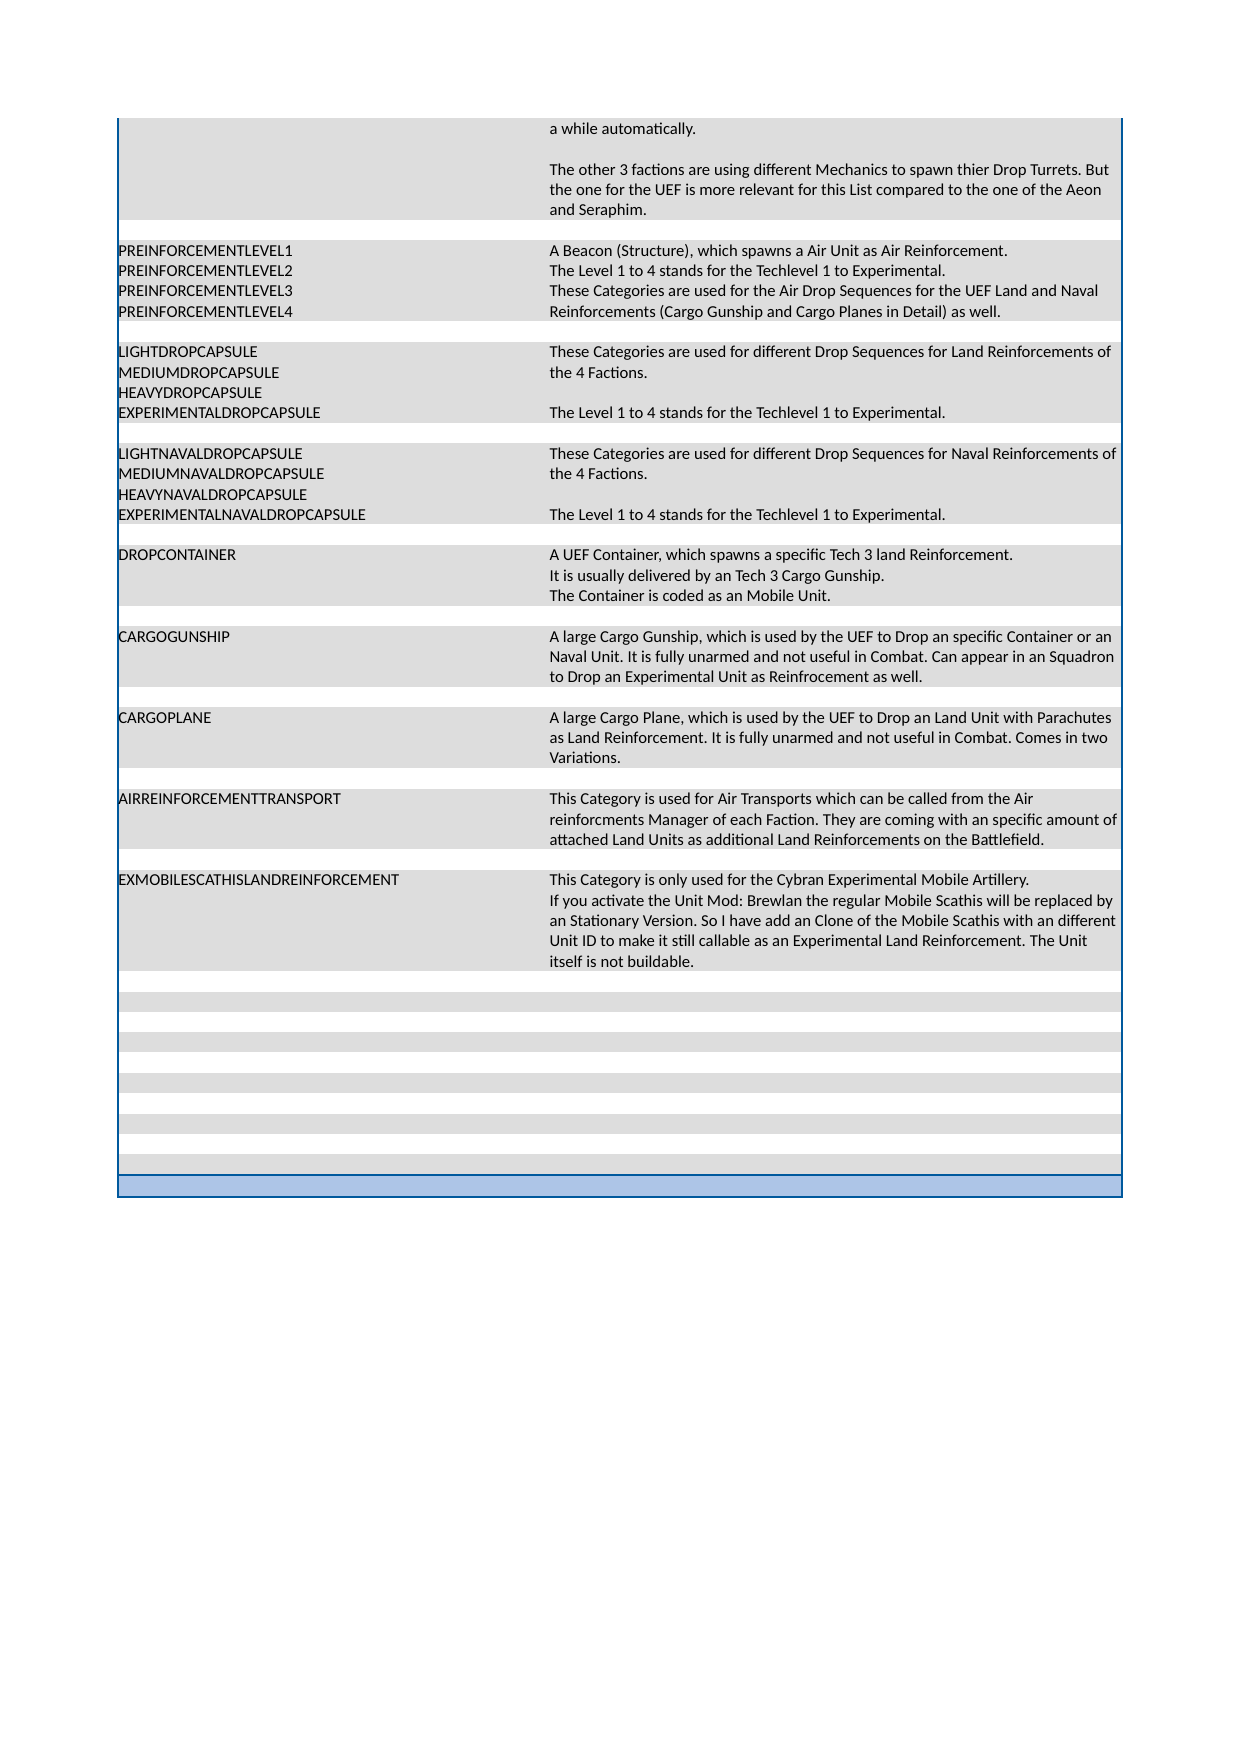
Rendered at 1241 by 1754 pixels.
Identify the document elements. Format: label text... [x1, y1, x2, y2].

table_cell [119, 1134, 549, 1154]
table_cell [549, 849, 1121, 870]
table_cell [549, 606, 1121, 626]
table_cell [549, 687, 1121, 707]
table_cell EXMOBILESCATHISLANDREINFORCEMENT [119, 870, 549, 971]
table_cell A UEF Container, which spawns a specific Tech 3 land Reinforcement. It is usually delivered by an Tech 3 Cargo Gunship. The Container is coded as an Mobile Unit. [549, 545, 1121, 606]
table_cell [119, 606, 549, 626]
table_cell [549, 1134, 1121, 1154]
table_cell A large Cargo Gunship, which is used by the UEF to Drop an specific Container or an Naval Unit. It is fully unarmed and not useful in Combat. Can appear in an Squadron to Drop an Experimental Unit as Reinfrocement as well. [549, 626, 1121, 687]
table_cell [119, 220, 549, 240]
table_cell [549, 1093, 1121, 1113]
table_cell [119, 1012, 549, 1032]
table_cell [549, 1154, 1121, 1174]
table_cell This Category is used for Air Transports which can be called from the Air reinforcments Manager of each Faction. They are coming with an specific amount of attached Land Units as additional Land Reinforcements on the Battlefield. [549, 789, 1121, 849]
table_cell [119, 1053, 549, 1073]
table_cell [119, 1114, 549, 1134]
table_cell LIGHTDROPCAPSULE MEDIUMDROPCAPSULE HEAVYDROPCAPSULE EXPERIMENTALDROPCAPSULE [119, 342, 549, 423]
table_cell [119, 1093, 549, 1113]
table_cell [549, 1073, 1121, 1093]
table_cell [119, 768, 549, 788]
table_cell [119, 1154, 549, 1174]
table_cell DROPCONTAINER [119, 545, 549, 606]
table_cell These Categories are used for different Drop Sequences for Land Reinforcements of the 4 Factions. The Level 1 to 4 stands for the Techlevel 1 to Experimental. [549, 342, 1121, 423]
table_cell [119, 1032, 549, 1052]
table_cell [549, 768, 1121, 788]
table_cell LIGHTNAVALDROPCAPSULE MEDIUMNAVALDROPCAPSULE HEAVYNAVALDROPCAPSULE EXPERIMENTALNAVALDROPCAPSULE [119, 443, 549, 524]
table_cell [549, 992, 1121, 1012]
table_cell A large Cargo Plane, which is used by the UEF to Drop an Land Unit with Parachutes as Land Reinforcement. It is fully unarmed and not useful in Combat. Comes in two Variations. [549, 707, 1121, 768]
table_cell [119, 971, 549, 992]
table_cell These Categories are used for different Drop Sequences for Naval Reinforcements of the 4 Factions. The Level 1 to 4 stands for the Techlevel 1 to Experimental. [549, 443, 1121, 524]
table_cell [549, 1032, 1121, 1052]
table_cell [119, 1073, 549, 1093]
table_cell A Beacon (Structure), which spawns a Air Unit as Air Reinforcement. The Level 1 to 4 stands for the Techlevel 1 to Experimental. These Categories are used for the Air Drop Sequences for the UEF Land and Naval Reinforcements (Cargo Gunship and Cargo Planes in Detail) as well. [549, 240, 1121, 321]
table_cell [119, 687, 549, 707]
table_cell [549, 1012, 1121, 1032]
table_cell [549, 423, 1121, 443]
table_cell CARGOPLANE [119, 707, 549, 768]
table_cell [119, 1176, 549, 1196]
table_cell CARGOGUNSHIP [119, 626, 549, 687]
table_cell [549, 220, 1121, 240]
table_cell This Category is only used for the Cybran Experimental Mobile Artillery. If you activate the Unit Mod: Brewlan the regular Mobile Scathis will be replaced by an Stationary Version. So I have add an Clone of the Mobile Scathis with an different Unit ID to make it still callable as an Experimental Land Reinforcement. The Unit itself is not buildable. [549, 870, 1121, 971]
table_cell [549, 1176, 1121, 1196]
table_cell [119, 992, 549, 1012]
table_cell [549, 1114, 1121, 1134]
table_cell [119, 321, 549, 342]
table_cell [549, 321, 1121, 342]
table_cell a while automatically. The other 3 factions are using different Mechanics to spawn thier Drop Turrets. But the one for the UEF is more relevant for this List compared to the one of the Aeon and Seraphim. [549, 118, 1121, 220]
table_cell [549, 524, 1121, 545]
table_cell AIRREINFORCEMENTTRANSPORT [119, 789, 549, 849]
table_cell [549, 971, 1121, 992]
table_cell [549, 1053, 1121, 1073]
table_cell [119, 849, 549, 870]
table_cell [119, 524, 549, 545]
table_cell PREINFORCEMENTLEVEL1 PREINFORCEMENTLEVEL2 PREINFORCEMENTLEVEL3 PREINFORCEMENTLEVEL4 [119, 240, 549, 321]
table_cell [119, 118, 549, 220]
table_cell [119, 423, 549, 443]
